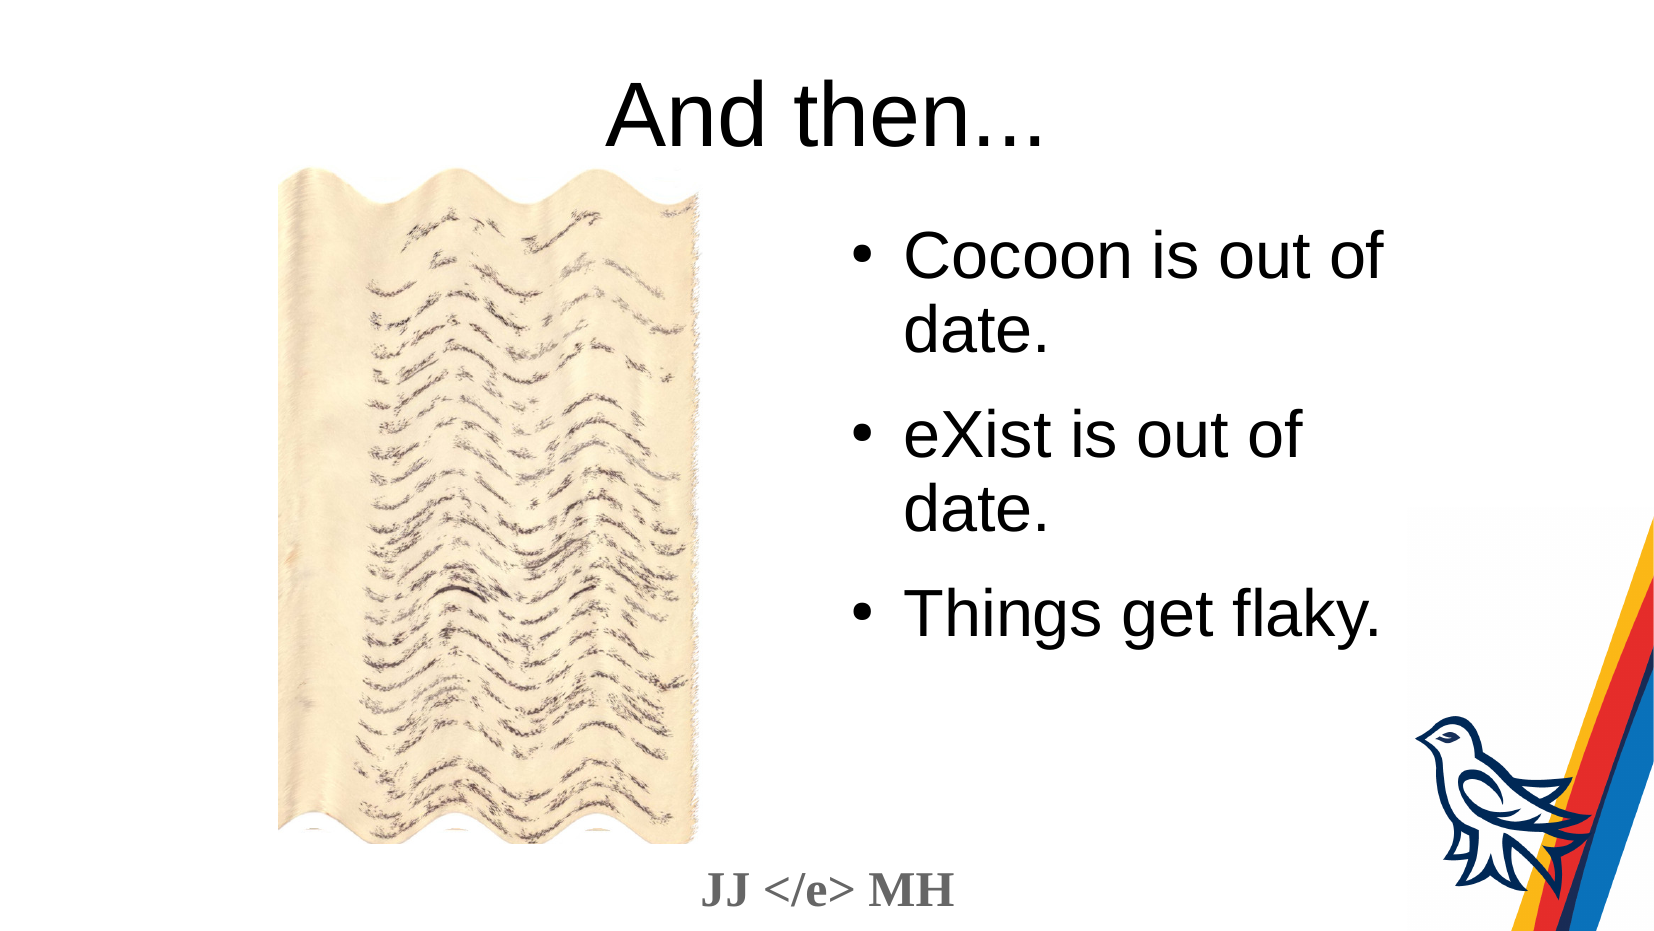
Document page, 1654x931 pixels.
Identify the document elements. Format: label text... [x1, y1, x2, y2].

picture [1407, 507, 1654, 931]
picture [278, 165, 703, 844]
title And then... [82, 37, 1571, 193]
list Cocoon is out of date. eXist is out of date. Things get flaky. [832, 217, 1400, 758]
